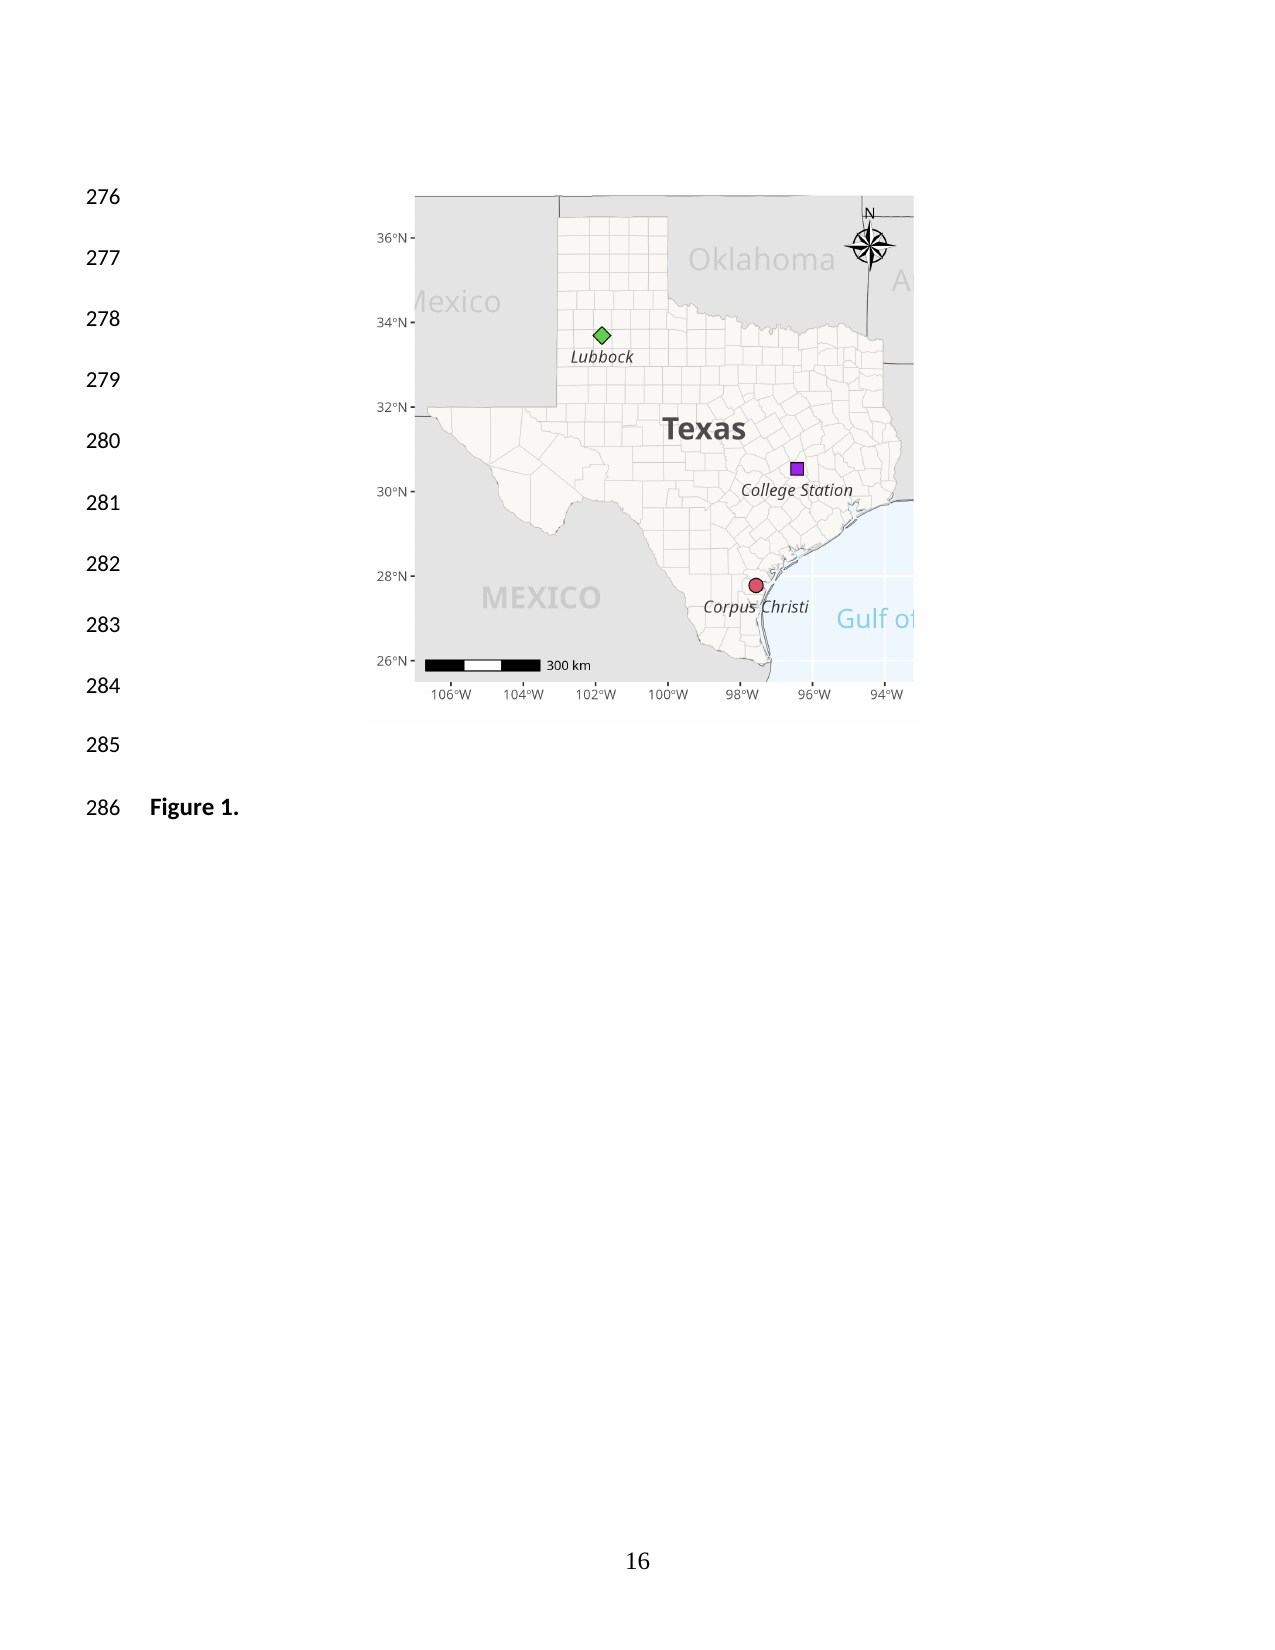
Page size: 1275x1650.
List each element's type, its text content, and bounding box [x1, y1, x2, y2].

picture [368, 172, 922, 726]
text Figure 1. [150, 791, 1125, 821]
